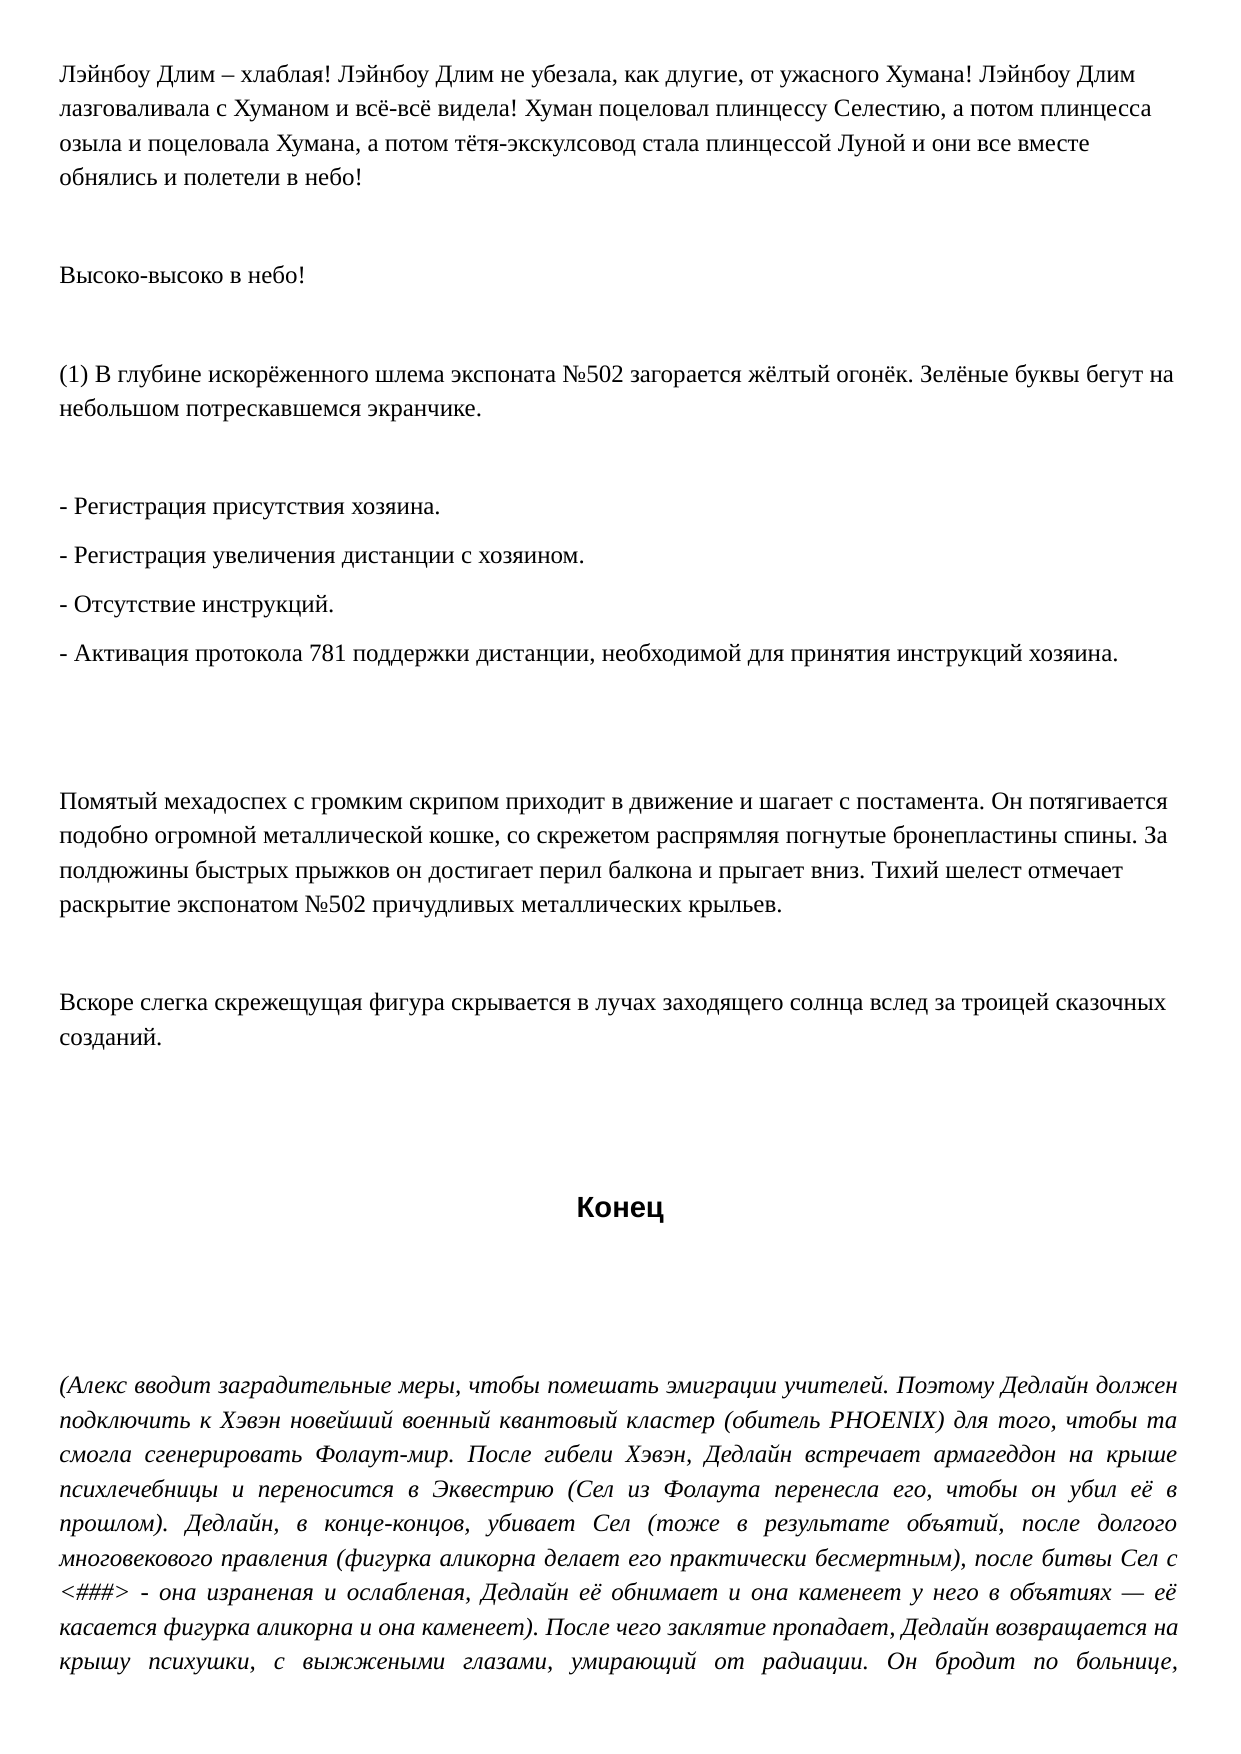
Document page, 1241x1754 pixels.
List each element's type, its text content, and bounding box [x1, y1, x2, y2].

text (1) В глубине искорёженного шлема экспоната №502 загорается жёлтый огонёк. Зелёные буквы бегут на небольшом потрескавшемся экранчике. [59, 359, 1181, 422]
text - Отсутствие инструкций. [59, 589, 1181, 618]
text Лэйнбоу Длим – хлаблая! Лэйнбоу Длим не убезала, как длугие, от ужасного Хумана! Лэйнбоу Длим лазговаливала с Хуманом и всё-всё видела! Хуман поцеловал плинцессу Селестию, а потом плинцесса озыла и поцеловала Хумана, а потом тётя-экскулсовод стала плинцессой Луной и они все вместе обнялись и полетели в небо! [59, 59, 1181, 191]
text Помятый мехадоспех с громким скрипом приходит в движение и шагает с постамента. Он потягивается подобно огромной металлической кошке, со скрежетом распрямляя погнутые бронепластины спины. За полдюжины быстрых прыжков он достигает перил балкона и прыгает вниз. Тихий шелест отмечает раскрытие экспонатом №502 причудливых металлических крыльев. [59, 786, 1181, 918]
text - Регистрация присутствия хозяина. [59, 491, 1181, 520]
text Вскоре слегка скрежещущая фигура скрывается в лучах заходящего солнца вслед за троицей сказочных созданий. [59, 987, 1181, 1051]
text - Регистрация увеличения дистанции с хозяином. [59, 540, 1181, 569]
text Высоко-высоко в небо! [59, 261, 1181, 289]
text - Активация протокола 781 поддержки дистанции, необходимой для принятия инструкций хозяина. [59, 638, 1181, 667]
text (Алекс вводит заградительные меры, чтобы помешать эмиграции учителей. Поэтому Дедлайн должен подключить к Хэвэн новейший военный квантовый кластер (обитель PHOENIX) для того, чтобы та смогла сгенерировать Фолаут-мир. После гибели Хэвэн, Дедлайн встречает армагеддон на крыше психлечебницы и переносится в Эквестрию (Сел из Фолаута перенесла его, чтобы он убил её в прошлом). Дедлайн, в конце-концов, убивает Сел (тоже в результате объятий, после долгого многовекового правления (фигурка аликорна делает его практически бесмертным), после битвы Сел с <###> - она израненая и ослабленая, Дедлайн её обнимает и она каменеет у него в объятиях — её касается фигурка аликорна и она каменеет). После чего заклятие пропадает, Дедлайн возвращается на крышу психушки, с выжжеными глазами, умирающий от радиации. Он бродит по больнице, [59, 1371, 1181, 1675]
subtitle Конец [59, 1190, 1181, 1223]
